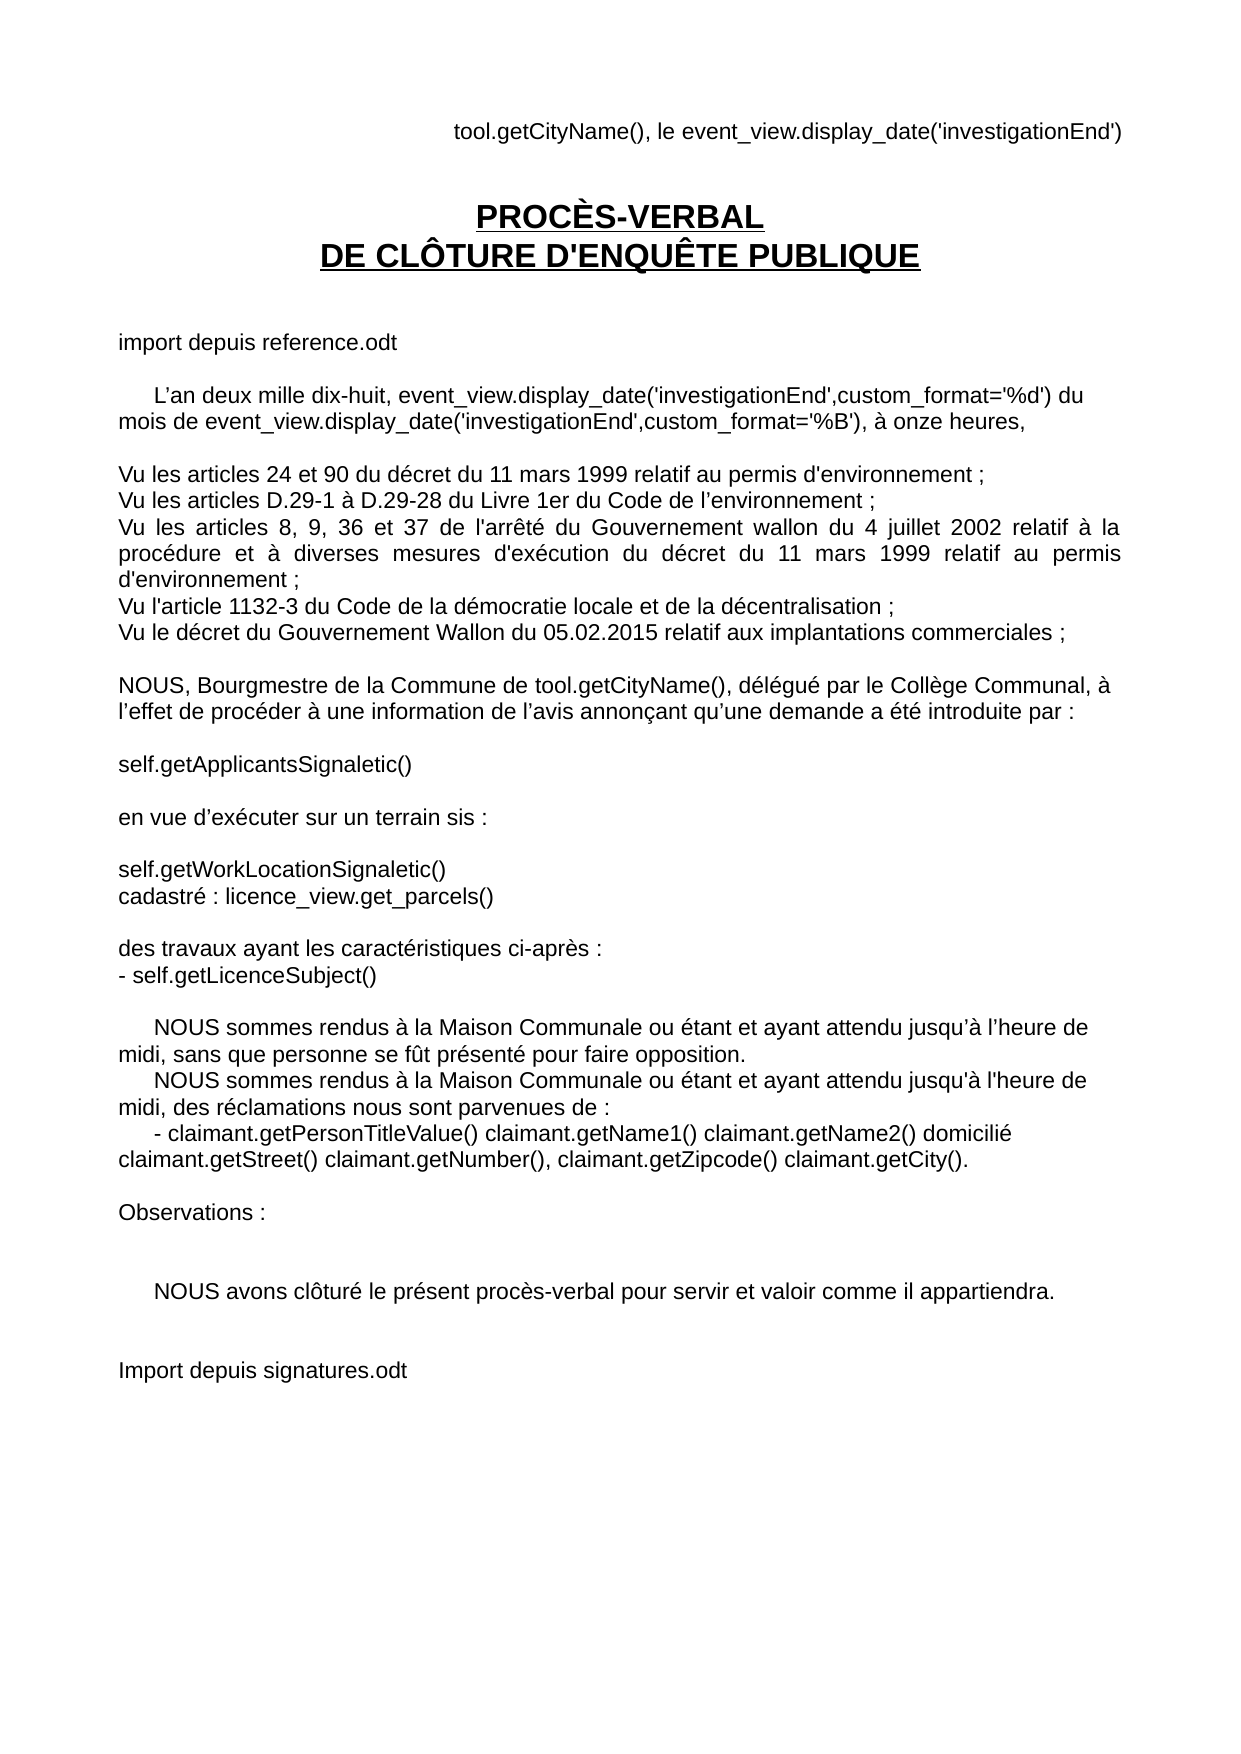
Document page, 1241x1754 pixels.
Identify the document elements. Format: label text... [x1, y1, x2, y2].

text Vu les articles D.29-1 à D.29-28 du Livre 1er du Code de l’environnement ; [118, 487, 1122, 514]
text - self.getLicenceSubject() [118, 962, 1122, 988]
text cadastré : licence_view.get_parcels() [118, 883, 1122, 909]
text import depuis reference.odt [118, 329, 1122, 356]
text - claimant.getPersonTitleValue() claimant.getName1() claimant.getName2() domicilié claimant.getStreet() claimant.getNumber(), claimant.getZipcode() claimant.getCity(). [118, 1120, 1122, 1172]
text self.getApplicantsSignaletic() [118, 751, 1122, 777]
text des travaux ayant les caractéristiques ci-après : [118, 935, 1122, 962]
text L’an deux mille dix-huit, event_view.display_date('investigationEnd',custom_format='%d') du mois de event_view.display_date('investigationEnd',custom_format='%B'), à onze heures, [118, 382, 1122, 434]
text en vue d’exécuter sur un terrain sis : [118, 803, 1122, 830]
text Vu les articles 8, 9, 36 et 37 de l'arrêté du Gouvernement wallon du 4 juillet 2002 relatif à la procédure et à diverses mesures d'exécution du décret du 11 mars 1999 relatif au permis d'environnement ; [118, 514, 1122, 593]
text Vu l'article 1132-3 du Code de la démocratie locale et de la décentralisation ; [118, 593, 1122, 619]
text Vu les articles 24 et 90 du décret du 11 mars 1999 relatif au permis d'environnement ; [118, 461, 1122, 487]
text DE CLÔTURE D'ENQUÊTE PUBLIQUE [118, 236, 1122, 274]
text Import depuis signatures.odt [118, 1357, 1122, 1383]
text PROCÈS-VERBAL [118, 197, 1122, 236]
text NOUS sommes rendus à la Maison Communale ou étant et ayant attendu jusqu’à l’heure de midi, sans que personne se fût présenté pour faire opposition. [118, 1014, 1122, 1067]
text Vu le décret du Gouvernement Wallon du 05.02.2015 relatif aux implantations commerciales ; [118, 619, 1122, 645]
text NOUS, Bourgmestre de la Commune de tool.getCityName(), délégué par le Collège Communal, à l’effet de procéder à une information de l’avis annonçant qu’une demande a été introduite par : [118, 672, 1122, 724]
text Observations : [118, 1199, 1122, 1225]
text tool.getCityName(), le event_view.display_date('investigationEnd') [118, 118, 1122, 144]
text self.getWorkLocationSignaletic() [118, 856, 1122, 883]
text NOUS avons clôturé le présent procès-verbal pour servir et valoir comme il appartiendra. [118, 1278, 1122, 1304]
text NOUS sommes rendus à la Maison Communale ou étant et ayant attendu jusqu'à l'heure de midi, des réclamations nous sont parvenues de : [118, 1067, 1122, 1120]
